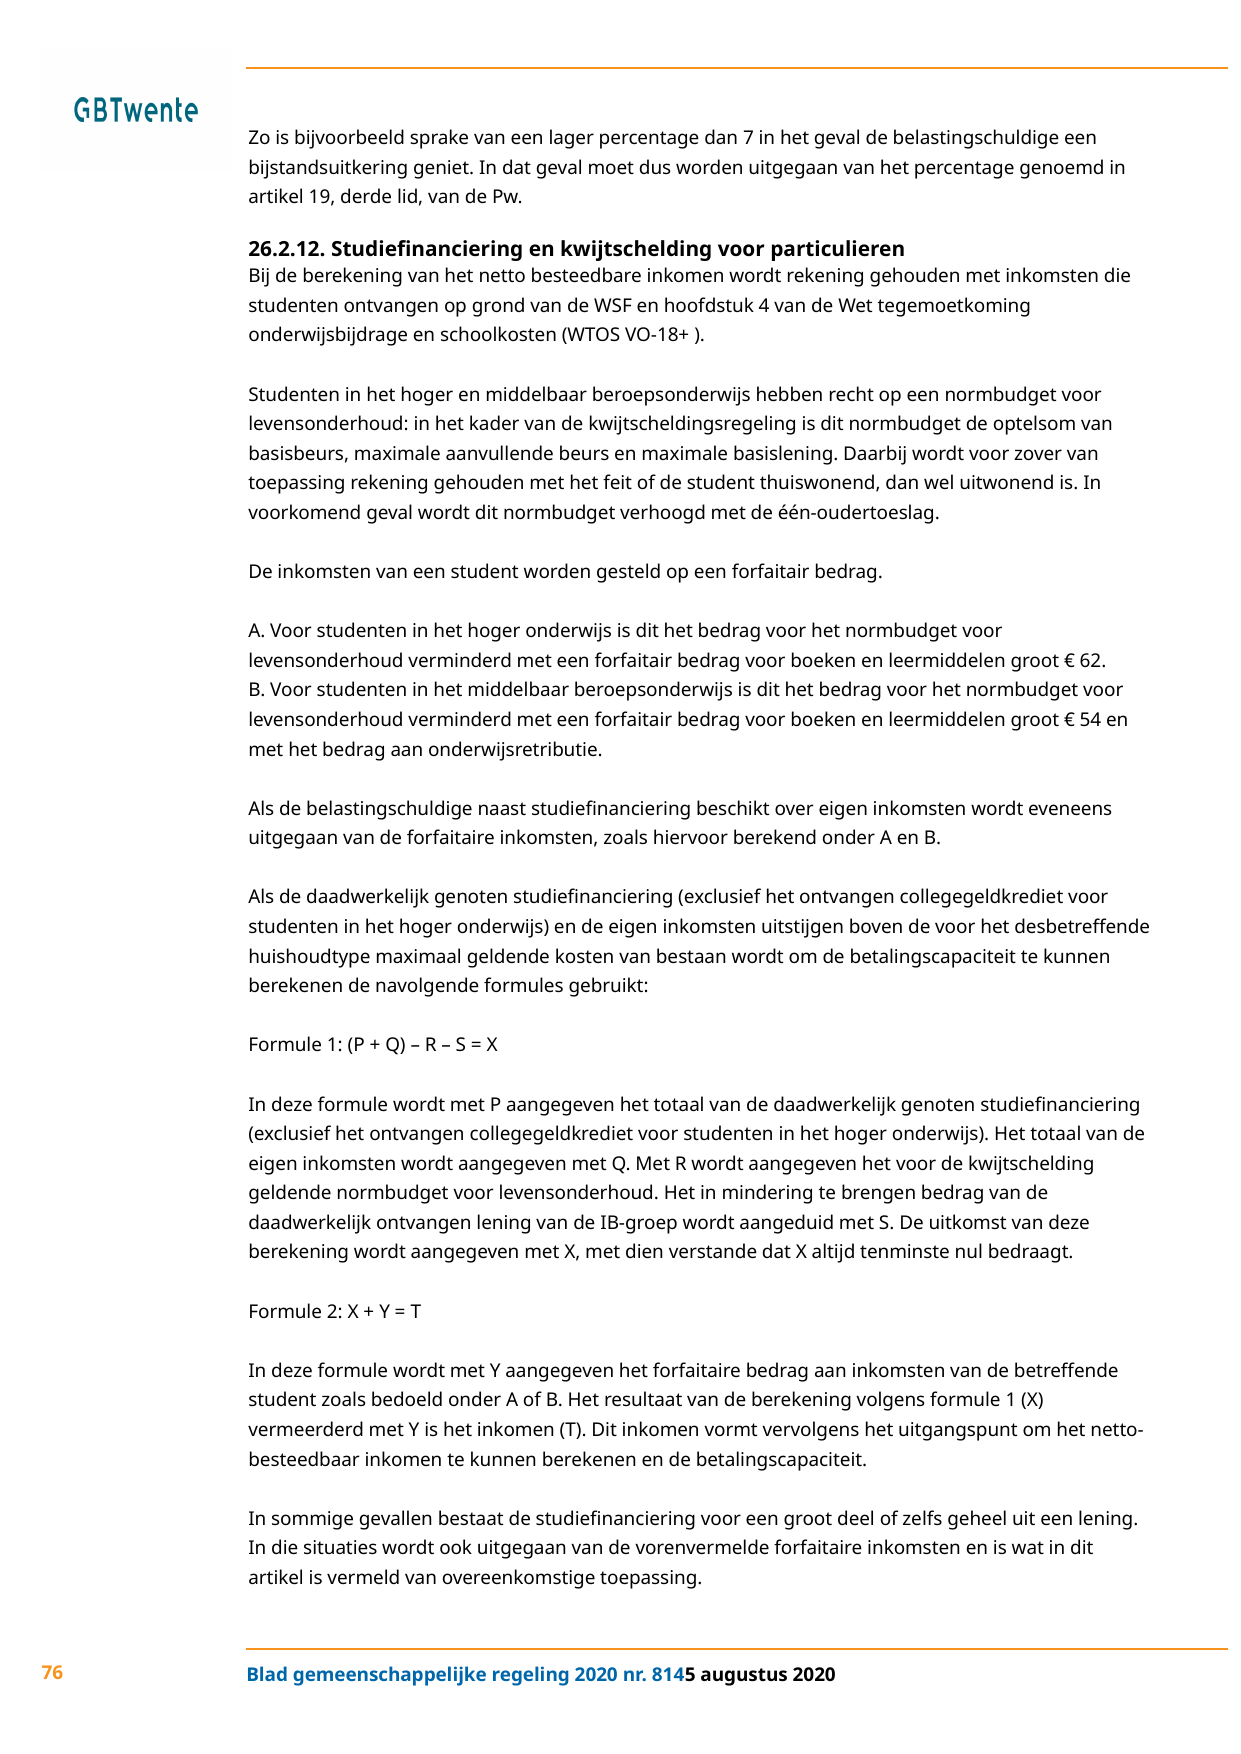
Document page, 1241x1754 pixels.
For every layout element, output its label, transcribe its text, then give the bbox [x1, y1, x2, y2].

text Als de belastingschuldige naast studiefinanciering beschikt over eigen inkomsten wordt eveneens uitgegaan van de forfaitaire inkomsten, zoals hiervoor berekend onder A en B. [248, 795, 1152, 850]
text A. Voor studenten in het hoger onderwijs is dit het bedrag voor het normbudget voor levensonderhoud verminderd met een forfaitair bedrag voor boeken en leermiddelen groot € 62. [248, 617, 1152, 673]
text In sommige gevallen bestaat de studiefinanciering voor een groot deel of zelfs geheel uit een lening. In die situaties wordt ook uitgegaan van de vorenvermelde forfaitaire inkomsten en is wat in dit artikel is vermeld van overeenkomstige toepassing. [248, 1505, 1152, 1590]
text 26.2.12. Studiefinanciering en kwijtschelding voor particulieren [248, 234, 1152, 262]
text In deze formule wordt met P aangegeven het totaal van de daadwerkelijk genoten studiefinanciering (exclusief het ontvangen collegegeldkrediet voor studenten in het hoger onderwijs). Het totaal van de eigen inkomsten wordt aangegeven met Q. Met R wordt aangegeven het voor de kwijtschelding geldende normbudget voor levensonderhoud. Het in mindering te brengen bedrag van de daadwerkelijk ontvangen lening van de IB-groep wordt aangeduid met S. De uitkomst van deze berekening wordt aangegeven met X, met dien verstande dat X altijd tenminste nul bedraagt. [248, 1091, 1152, 1264]
text In deze formule wordt met Y aangegeven het forfaitaire bedrag aan inkomsten van de betreffende student zoals bedoeld onder A of B. Het resultaat van de berekening volgens formule 1 (X) vermeerderd met Y is het inkomen (T). Dit inkomen vormt vervolgens het uitgangspunt om het netto-besteedbaar inkomen te kunnen berekenen en de betalingscapaciteit. [248, 1357, 1152, 1471]
text Formule 1: (P + Q) – R – S = X [248, 1032, 1152, 1057]
text B. Voor studenten in het middelbaar beroepsonderwijs is dit het bedrag voor het normbudget voor levensonderhoud verminderd met een forfaitair bedrag voor boeken en leermiddelen groot € 54 en met het bedrag aan onderwijsretributie. [248, 677, 1152, 761]
text Zo is bijvoorbeeld sprake van een lager percentage dan 7 in het geval de belastingschuldige een bijstandsuitkering geniet. In dat geval moet dus worden uitgegaan van het percentage genoemd in artikel 19, derde lid, van de Pw. [248, 124, 1152, 209]
text Bij de berekening van het netto besteedbare inkomen wordt rekening gehouden met inkomsten die studenten ontvangen op grond van de WSF en hoofdstuk 4 van de Wet tegemoetkoming onderwijsbijdrage en schoolkosten (WTOS VO-18+ ). [248, 262, 1152, 347]
text Studenten in het hoger en middelbaar beroepsonderwijs hebben recht op een normbudget voor levensonderhoud: in het kader van de kwijtscheldingsregeling is dit normbudget de optelsom van basisbeurs, maximale aanvullende beurs en maximale basislening. Daarbij wordt voor zover van toepassing rekening gehouden met het feit of de student thuiswonend, dan wel uitwonend is. In voorkomend geval wordt dit normbudget verhoogd met de één-oudertoeslag. [248, 381, 1152, 525]
picture [41, 47, 231, 172]
text De inkomsten van een student worden gesteld op een forfaitair bedrag. [248, 558, 1152, 584]
text Formule 2: X + Y = T [248, 1298, 1152, 1323]
text Als de daadwerkelijk genoten studiefinanciering (exclusief het ontvangen collegegeldkrediet voor studenten in het hoger onderwijs) en de eigen inkomsten uitstijgen boven de voor het desbetreffende huishoudtype maximaal geldende kosten van bestaan wordt om de betalingscapaciteit te kunnen berekenen de navolgende formules gebruikt: [248, 884, 1152, 998]
